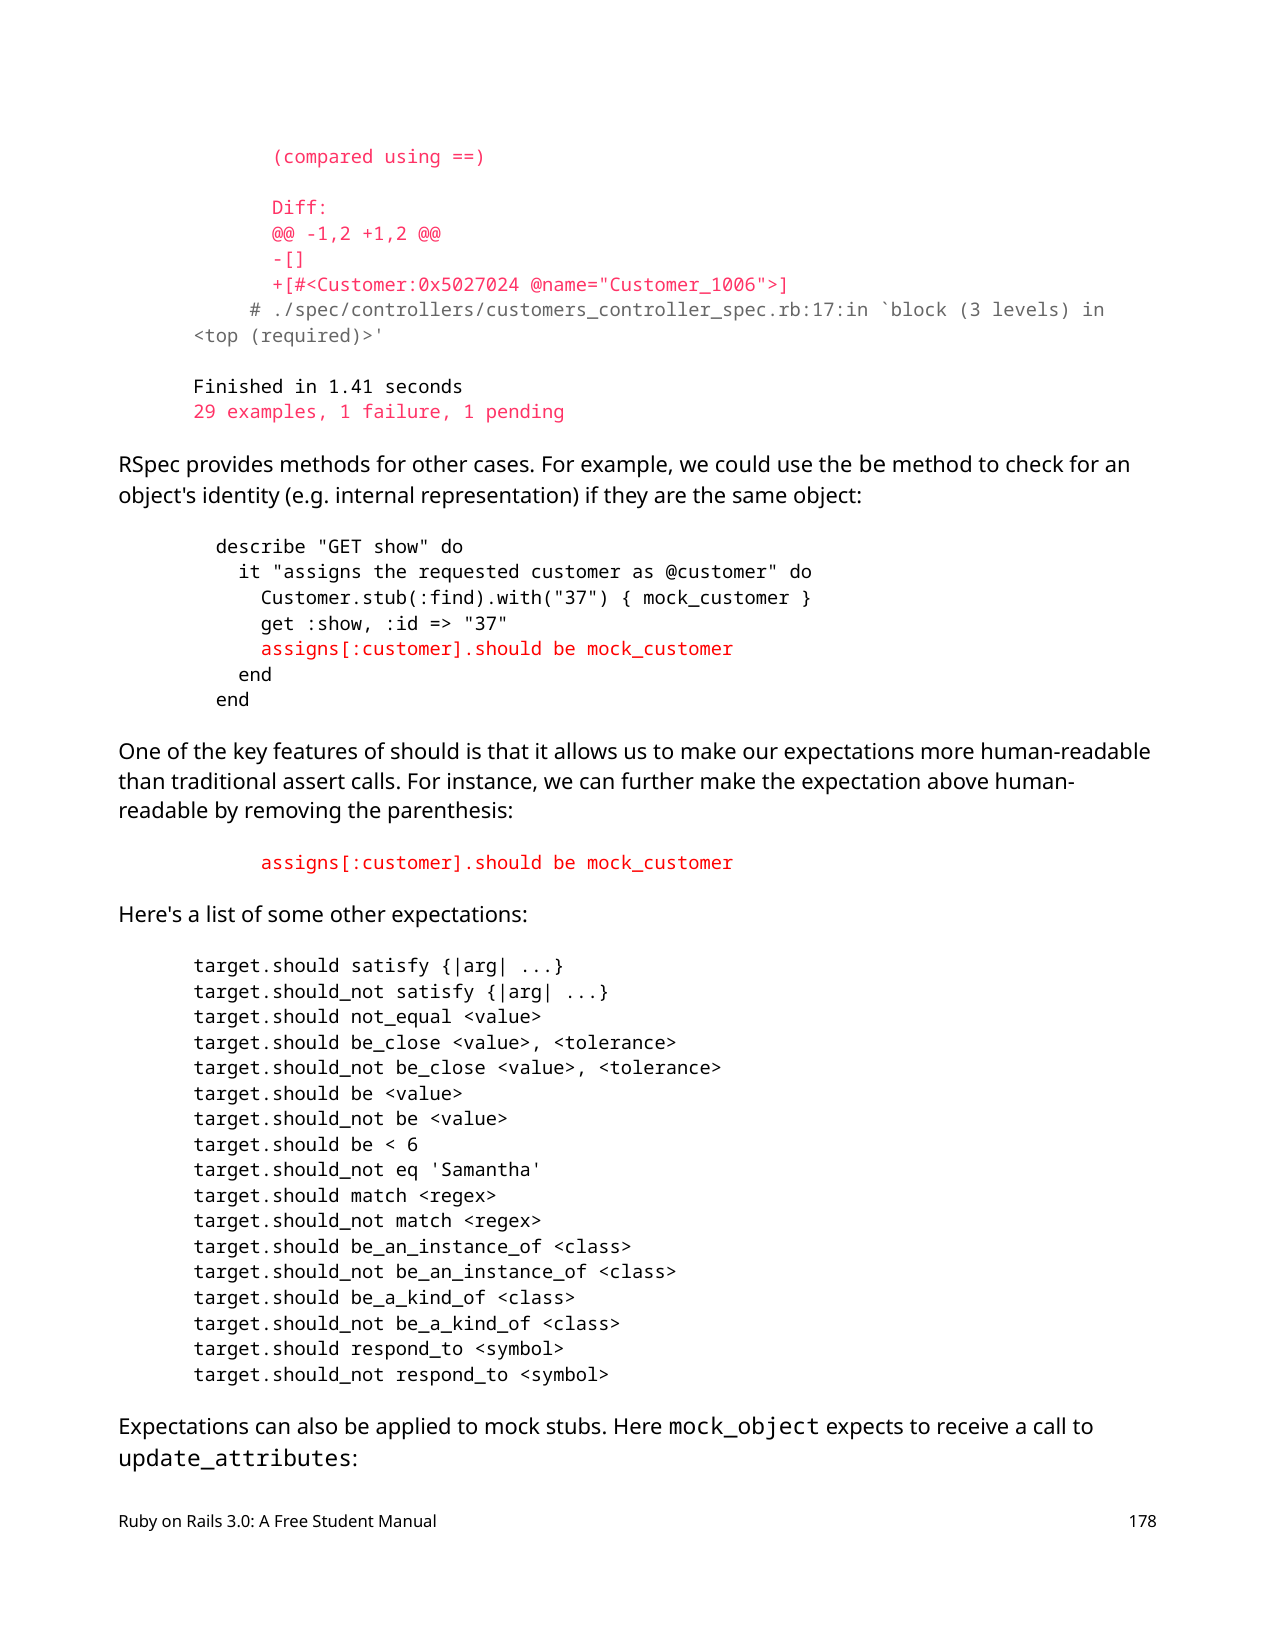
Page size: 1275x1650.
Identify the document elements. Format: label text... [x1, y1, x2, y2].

text describe "GET show" do it "assigns the requested customer as @customer" do Customer.stub(:find).with("37") { mock_customer } get :show, :id => "37" assigns[:customer].should be mock_customer end end [193, 533, 1157, 712]
text One of the key features of should is that it allows us to make our expectations more human-readable than traditional assert calls. For instance, we can further make the expectation above human-readable by removing the parenthesis: [118, 736, 1157, 825]
text Here's a list of some other expectations: [118, 899, 1157, 928]
text Expectations can also be applied to mock stubs. Here mock_object expects to receive a call to update_attributes: [118, 1410, 1157, 1473]
text (compared using ==) Diff: @@ -1,2 +1,2 @@ -[] +[#<Customer:0x5027024 @name="Customer_1006">] # ./spec/controllers/customers_controller_spec.rb:17:in `block (3 levels) in <top (required)>' Finished in 1.41 seconds 29 examples, 1 failure, 1 pending [193, 118, 1157, 424]
text assigns[:customer].should be mock_customer [193, 849, 1157, 875]
text target.should satisfy {|arg| ...} target.should_not satisfy {|arg| ...} target.should not_equal <value> target.should be_close <value>, <tolerance> target.should_not be_close <value>, <tolerance> target.should be <value> target.should_not be <value> target.should be < 6 target.should_not eq 'Samantha' target.should match <regex> target.should_not match <regex> target.should be_an_instance_of <class> target.should_not be_an_instance_of <class> target.should be_a_kind_of <class> target.should_not be_a_kind_of <class> target.should respond_to <symbol> target.should_not respond_to <symbol> [193, 952, 1157, 1386]
text RSpec provides methods for other cases. For example, we could use the be method to check for an object's identity (e.g. internal representation) if they are the same object: [118, 448, 1157, 509]
